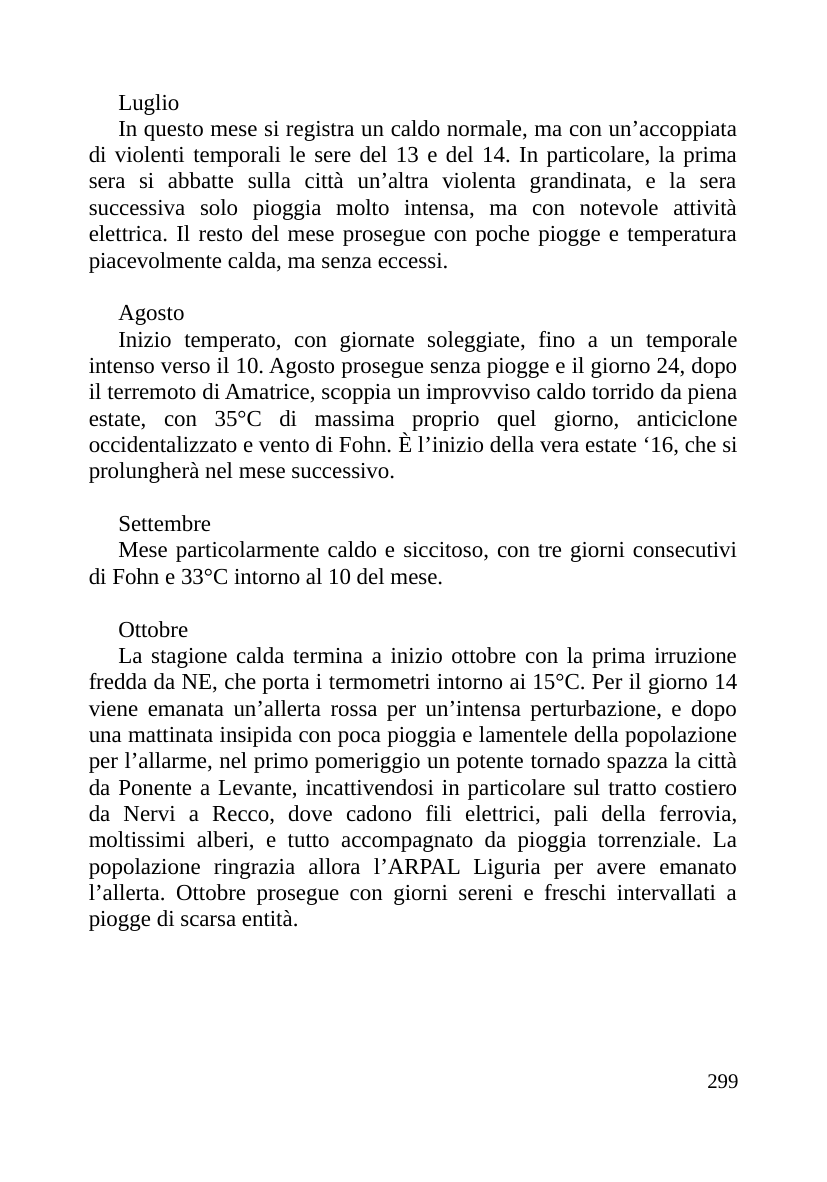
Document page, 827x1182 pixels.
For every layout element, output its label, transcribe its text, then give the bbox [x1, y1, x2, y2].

text Mese particolarmente caldo e siccitoso, con tre giorni consecutivi di Fohn e 33°C intorno al 10 del mese. [88, 537, 738, 589]
text Settembre [88, 510, 738, 537]
text In questo mese si registra un caldo normale, ma con un’accoppiata di violenti temporali le sere del 13 e del 14. In particolare, la prima sera si abbatte sulla città un’altra violenta grandinata, e la sera successiva solo pioggia molto intensa, ma con notevole attività elettrica. Il resto del mese prosegue con poche piogge e temperatura piacevolmente calda, ma senza eccessi. [88, 115, 738, 273]
text La stagione calda termina a inizio ottobre con la prima irruzione fredda da NE, che porta i termometri intorno ai 15°C. Per il giorno 14 viene emanata un’allerta rossa per un’intensa perturbazione, e dopo una mattinata insipida con poca pioggia e lamentele della popolazione per l’allarme, nel primo pomeriggio un potente tornado spazza la città da Ponente a Levante, incattivendosi in particolare sul tratto costiero da Nervi a Recco, dove cadono fili elettrici, pali della ferrovia, moltissimi alberi, e tutto accompagnato da pioggia torrenziale. La popolazione ringrazia allora l’ARPAL Liguria per avere emanato l’allerta. Ottobre prosegue con giorni sereni e freschi intervallati a piogge di scarsa entità. [88, 642, 738, 932]
text Luglio [88, 88, 738, 115]
text Ottobre [88, 616, 738, 642]
text Agosto [88, 299, 738, 326]
text Inizio temperato, con giornate soleggiate, fino a un temporale intenso verso il 10. Agosto prosegue senza piogge e il giorno 24, dopo il terremoto di Amatrice, scoppia un improvviso caldo torrido da piena estate, con 35°C di massima proprio quel giorno, anticiclone occidentalizzato e vento di Fohn. è l’inizio della vera estate ‘16, che si prolungherà nel mese successivo. [88, 326, 738, 484]
